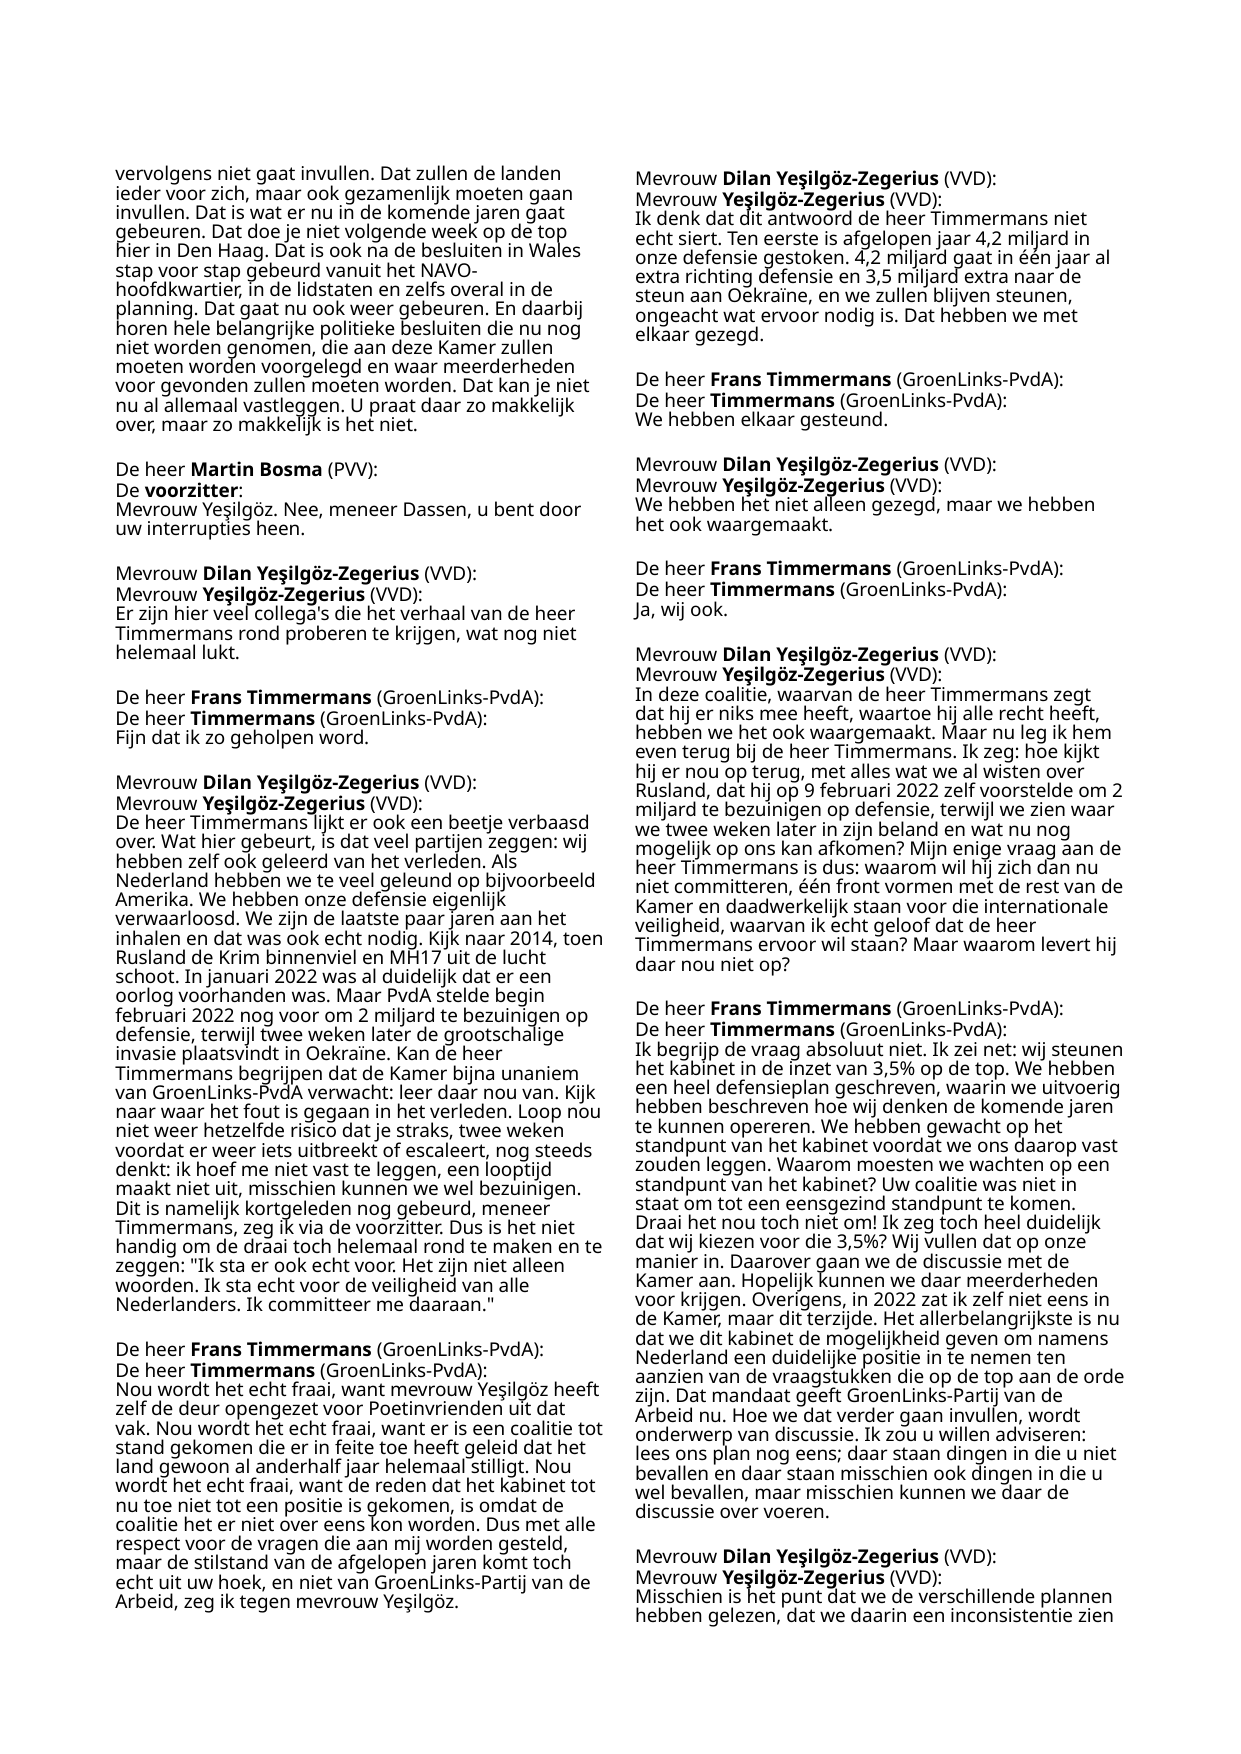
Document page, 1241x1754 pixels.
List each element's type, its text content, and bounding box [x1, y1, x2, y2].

text De heer Timmermans (GroenLinks-PvdA): [635, 581, 1125, 601]
text Ik denk dat dit antwoord de heer Timmermans niet echt siert. Ten eerste is afgelopen jaar 4,2 miljard in onze defensie gestoken. 4,2 miljard gaat in één jaar al extra richting defensie en 3,5 miljard extra naar de steun aan Oekraïne, en we zullen blijven steunen, ongeacht wat ervoor nodig is. Dat hebben we met elkaar gezegd. [635, 210, 1125, 345]
text De heer Timmermans (GroenLinks-PvdA): [115, 1362, 605, 1381]
text Mevrouw Dilan Yeşilgöz-Zegerius (VVD): [635, 165, 1125, 191]
text Mevrouw Dilan Yeşilgöz-Zegerius (VVD): [635, 1543, 1125, 1569]
text De heer Timmermans (GroenLinks-PvdA): [115, 710, 605, 729]
text Ik begrijp de vraag absoluut niet. Ik zei net: wij steunen het kabinet in de inzet van 3,5% op de top. We hebben een heel defensieplan geschreven, waarin we uitvoerig hebben beschreven hoe wij denken de komende jaren te kunnen opereren. We hebben gewacht op het standpunt van het kabinet voordat we ons daarop vast zouden leggen. Waarom moesten we wachten op een standpunt van het kabinet? Uw coalitie was niet in staat om tot een eensgezind standpunt te komen. Draai het nou toch niet om! Ik zeg toch heel duidelijk dat wij kiezen voor die 3,5%? Wij vullen dat op onze manier in. Daarover gaan we de discussie met de Kamer aan. Hopelijk kunnen we daar meerderheden voor krijgen. Overigens, in 2022 zat ik zelf niet eens in de Kamer, maar dit terzijde. Het allerbelangrijkste is nu dat we dit kabinet de mogelijkheid geven om namens Nederland een duidelijke positie in te nemen ten aanzien van de vraagstukken die op de top aan de orde zijn. Dat mandaat geeft GroenLinks-Partij van de Arbeid nu. Hoe we dat verder gaan invullen, wordt onderwerp van discussie. Ik zou u willen adviseren: lees ons plan nog eens; daar staan dingen in die u niet bevallen en daar staan misschien ook dingen in die u wel bevallen, maar misschien kunnen we daar de discussie over voeren. [635, 1041, 1125, 1522]
text Nou wordt het echt fraai, want mevrouw Yeşilgöz heeft zelf de deur opengezet voor Poetinvrienden uit dat vak. Nou wordt het echt fraai, want er is een coalitie tot stand gekomen die er in feite toe heeft geleid dat het land gewoon al anderhalf jaar helemaal stilligt. Nou wordt het echt fraai, want de reden dat het kabinet tot nu toe niet tot een positie is gekomen, is omdat de coalitie het er niet over eens kon worden. Dus met alle respect voor de vragen die aan mij worden gesteld, maar de stilstand van de afgelopen jaren komt toch echt uit uw hoek, en niet van GroenLinks-Partij van de Arbeid, zeg ik tegen mevrouw Yeşilgöz. [115, 1381, 605, 1612]
text De voorzitter: [115, 482, 605, 501]
text De heer Frans Timmermans (GroenLinks-PvdA): [115, 684, 605, 710]
text De heer Frans Timmermans (GroenLinks-PvdA): [635, 556, 1125, 581]
text Mevrouw Dilan Yeşilgöz-Zegerius (VVD): [115, 560, 605, 586]
text De heer Frans Timmermans (GroenLinks-PvdA): [635, 366, 1125, 392]
text Mevrouw Dilan Yeşilgöz-Zegerius (VVD): [635, 641, 1125, 666]
text Fijn dat ik zo geholpen word. [115, 729, 605, 748]
text Misschien is het punt dat we de verschillende plannen hebben gelezen, dat we daarin een inconsistentie zien [635, 1588, 1125, 1627]
text Mevrouw Yeşilgöz-Zegerius (VVD): [635, 191, 1125, 210]
text Mevrouw Yeşilgöz. Nee, meneer Dassen, u bent door uw interrupties heen. [115, 501, 605, 539]
text Ja, wij ook. [635, 601, 1125, 620]
text Mevrouw Yeşilgöz-Zegerius (VVD): [635, 477, 1125, 496]
text In deze coalitie, waarvan de heer Timmermans zegt dat hij er niks mee heeft, waartoe hij alle recht heeft, hebben we het ook waargemaakt. Maar nu leg ik hem even terug bij de heer Timmermans. Ik zeg: hoe kijkt hij er nou op terug, met alles wat we al wisten over Rusland, dat hij op 9 februari 2022 zelf voorstelde om 2 miljard te bezuinigen op defensie, terwijl we zien waar we twee weken later in zijn beland en wat nu nog mogelijk op ons kan afkomen? Mijn enige vraag aan de heer Timmermans is dus: waarom wil hij zich dan nu niet committeren, één front vormen met de rest van de Kamer en daadwerkelijk staan voor die internationale veiligheid, waarvan ik echt geloof dat de heer Timmermans ervoor wil staan? Maar waarom levert hij daar nou niet op? [635, 686, 1125, 975]
text Er zijn hier veel collega's die het verhaal van de heer Timmermans rond proberen te krijgen, wat nog niet helemaal lukt. [115, 605, 605, 663]
text We hebben het niet alleen gezegd, maar we hebben het ook waargemaakt. [635, 496, 1125, 535]
text We hebben elkaar gesteund. [635, 411, 1125, 430]
text vervolgens niet gaat invullen. Dat zullen de landen ieder voor zich, maar ook gezamenlijk moeten gaan invullen. Dat is wat er nu in de komende jaren gaat gebeuren. Dat doe je niet volgende week op de top hier in Den Haag. Dat is ook na de besluiten in Wales stap voor stap gebeurd vanuit het NAVO-hoofdkwartier, in de lidstaten en zelfs overal in de planning. Dat gaat nu ook weer gebeuren. En daarbij horen hele belangrijke politieke besluiten die nu nog niet worden genomen, die aan deze Kamer zullen moeten worden voorgelegd en waar meerderheden voor gevonden zullen moeten worden. Dat kan je niet nu al allemaal vastleggen. U praat daar zo makkelijk over, maar zo makkelijk is het niet. [115, 165, 605, 435]
text De heer Timmermans (GroenLinks-PvdA): [635, 392, 1125, 411]
text Mevrouw Yeşilgöz-Zegerius (VVD): [115, 795, 605, 814]
text Mevrouw Yeşilgöz-Zegerius (VVD): [635, 1569, 1125, 1588]
text De heer Martin Bosma (PVV): [115, 456, 605, 482]
text Mevrouw Yeşilgöz-Zegerius (VVD): [115, 586, 605, 605]
text De heer Frans Timmermans (GroenLinks-PvdA): [115, 1336, 605, 1362]
text De heer Timmermans (GroenLinks-PvdA): [635, 1021, 1125, 1041]
text De heer Timmermans lijkt er ook een beetje verbaasd over. Wat hier gebeurt, is dat veel partijen zeggen: wij hebben zelf ook geleerd van het verleden. Als Nederland hebben we te veel geleund op bijvoorbeeld Amerika. We hebben onze defensie eigenlijk verwaarloosd. We zijn de laatste paar jaren aan het inhalen en dat was ook echt nodig. Kijk naar 2014, toen Rusland de Krim binnenviel en MH17 uit de lucht schoot. In januari 2022 was al duidelijk dat er een oorlog voorhanden was. Maar PvdA stelde begin februari 2022 nog voor om 2 miljard te bezuinigen op defensie, terwijl twee weken later de grootschalige invasie plaatsvindt in Oekraïne. Kan de heer Timmermans begrijpen dat de Kamer bijna unaniem van GroenLinks-PvdA verwacht: leer daar nou van. Kijk naar waar het fout is gegaan in het verleden. Loop nou niet weer hetzelfde risico dat je straks, twee weken voordat er weer iets uitbreekt of escaleert, nog steeds denkt: ik hoef me niet vast te leggen, een looptijd maakt niet uit, misschien kunnen we wel bezuinigen. Dit is namelijk kortgeleden nog gebeurd, meneer Timmermans, zeg ik via de voorzitter. Dus is het niet handig om de draai toch helemaal rond te maken en te zeggen: "Ik sta er ook echt voor. Het zijn niet alleen woorden. Ik sta echt voor de veiligheid van alle Nederlanders. Ik committeer me daaraan." [115, 814, 605, 1315]
text Mevrouw Yeşilgöz-Zegerius (VVD): [635, 666, 1125, 686]
text Mevrouw Dilan Yeşilgöz-Zegerius (VVD): [115, 769, 605, 795]
text Mevrouw Dilan Yeşilgöz-Zegerius (VVD): [635, 451, 1125, 477]
text De heer Frans Timmermans (GroenLinks-PvdA): [635, 996, 1125, 1021]
